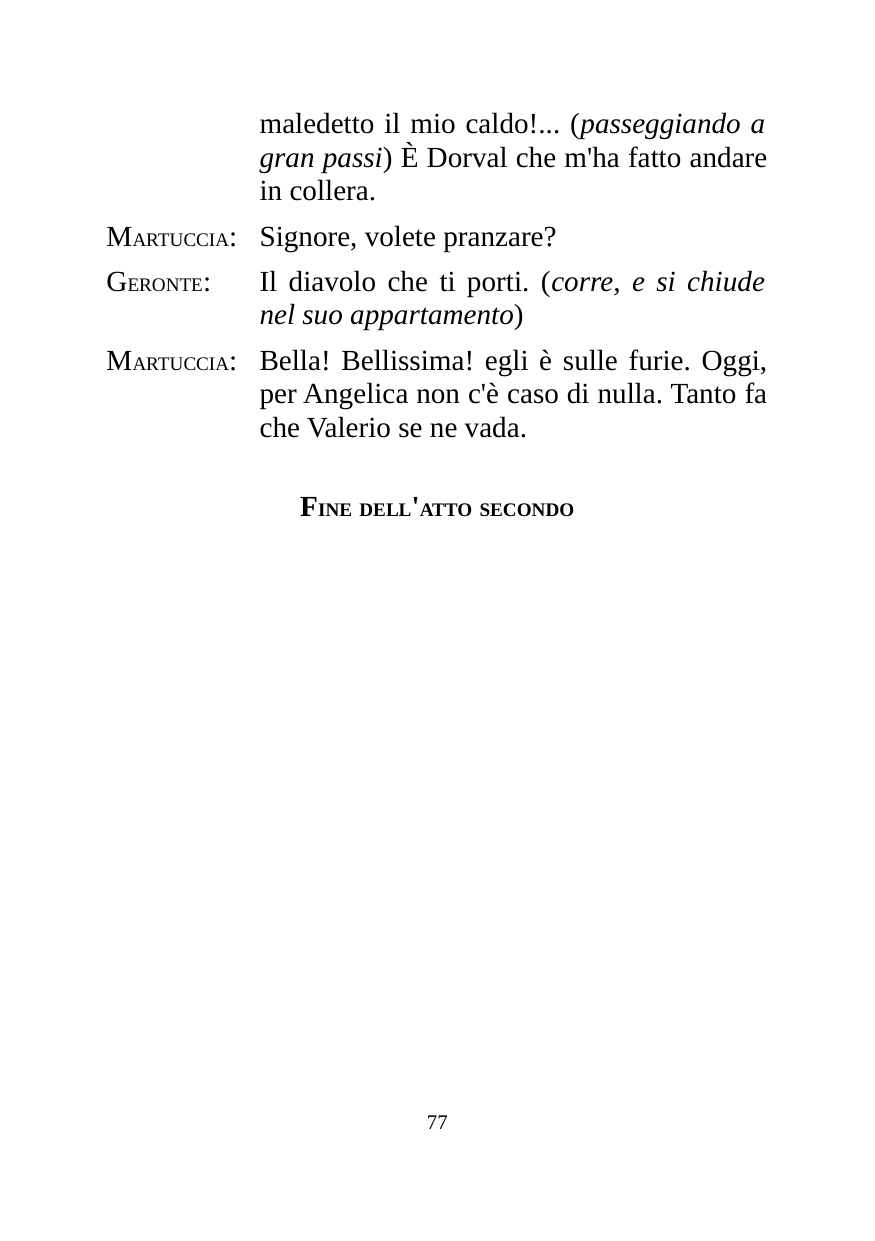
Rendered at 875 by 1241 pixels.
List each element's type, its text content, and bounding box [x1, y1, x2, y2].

text Geronte: Il diavolo che ti porti. (corre, e si chiude nel suo appartamento) [106, 264, 768, 331]
text maledetto il mio caldo!... (passeggiando a gran passi) È Dorval che m'ha fatto andare in collera. [106, 106, 768, 207]
text Martuccia: Bella! Bellissima! egli è sulle furie. Oggi, per Angelica non c'è caso di nulla. Tanto fa che Valerio se ne vada. [106, 343, 768, 443]
text Martuccia: Signore, volete pranzare? [106, 219, 768, 252]
text Fine dell'atto secondo [106, 489, 768, 522]
